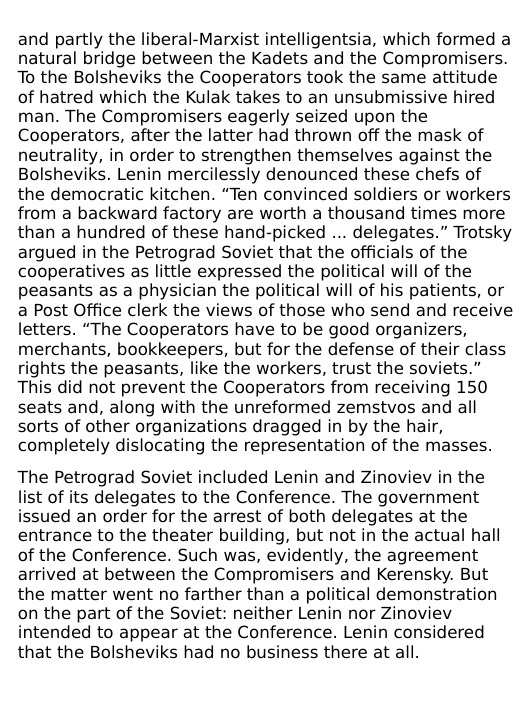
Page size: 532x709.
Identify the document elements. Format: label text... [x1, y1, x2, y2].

text The Petrograd Soviet included Lenin and Zinoviev in the list of its delegates to the Conference. The government issued an order for the arrest of both delegates at the entrance to the theater building, but not in the actual hall of the Conference. Such was, evidently, the agreement arrived at between the Compromisers and Kerensky. But the matter went no farther than a political demonstration on the part of the Soviet: neither Lenin nor Zinoviev intended to appear at the Conference. Lenin considered that the Bolsheviks had no business there at all. [18, 468, 514, 662]
text and partly the liberal-Marxist intelligentsia, which formed a natural bridge between the Kadets and the Compromisers. To the Bolsheviks the Cooperators took the same attitude of hatred which the Kulak takes to an unsubmissive hired man. The Compromisers eagerly seized upon the Cooperators, after the latter had thrown off the mask of neutrality, in order to strengthen themselves against the Bolsheviks. Lenin mercilessly denounced these chefs of the democratic kitchen. “Ten convinced soldiers or workers from a backward factory are worth a thousand times more than a hundred of these hand-picked ... delegates.” Trotsky argued in the Petrograd Soviet that the officials of the cooperatives as little expressed the political will of the peasants as a physician the political will of his patients, or a Post Office clerk the views of those who send and receive letters. “The Cooperators have to be good organizers, merchants, bookkeepers, but for the defense of their class rights the peasants, like the workers, trust the soviets.” This did not prevent the Cooperators from receiving 150 seats and, along with the unreformed zemstvos and all sorts of other organizations dragged in by the hair, completely dislocating the representation of the masses. [18, 29, 514, 456]
